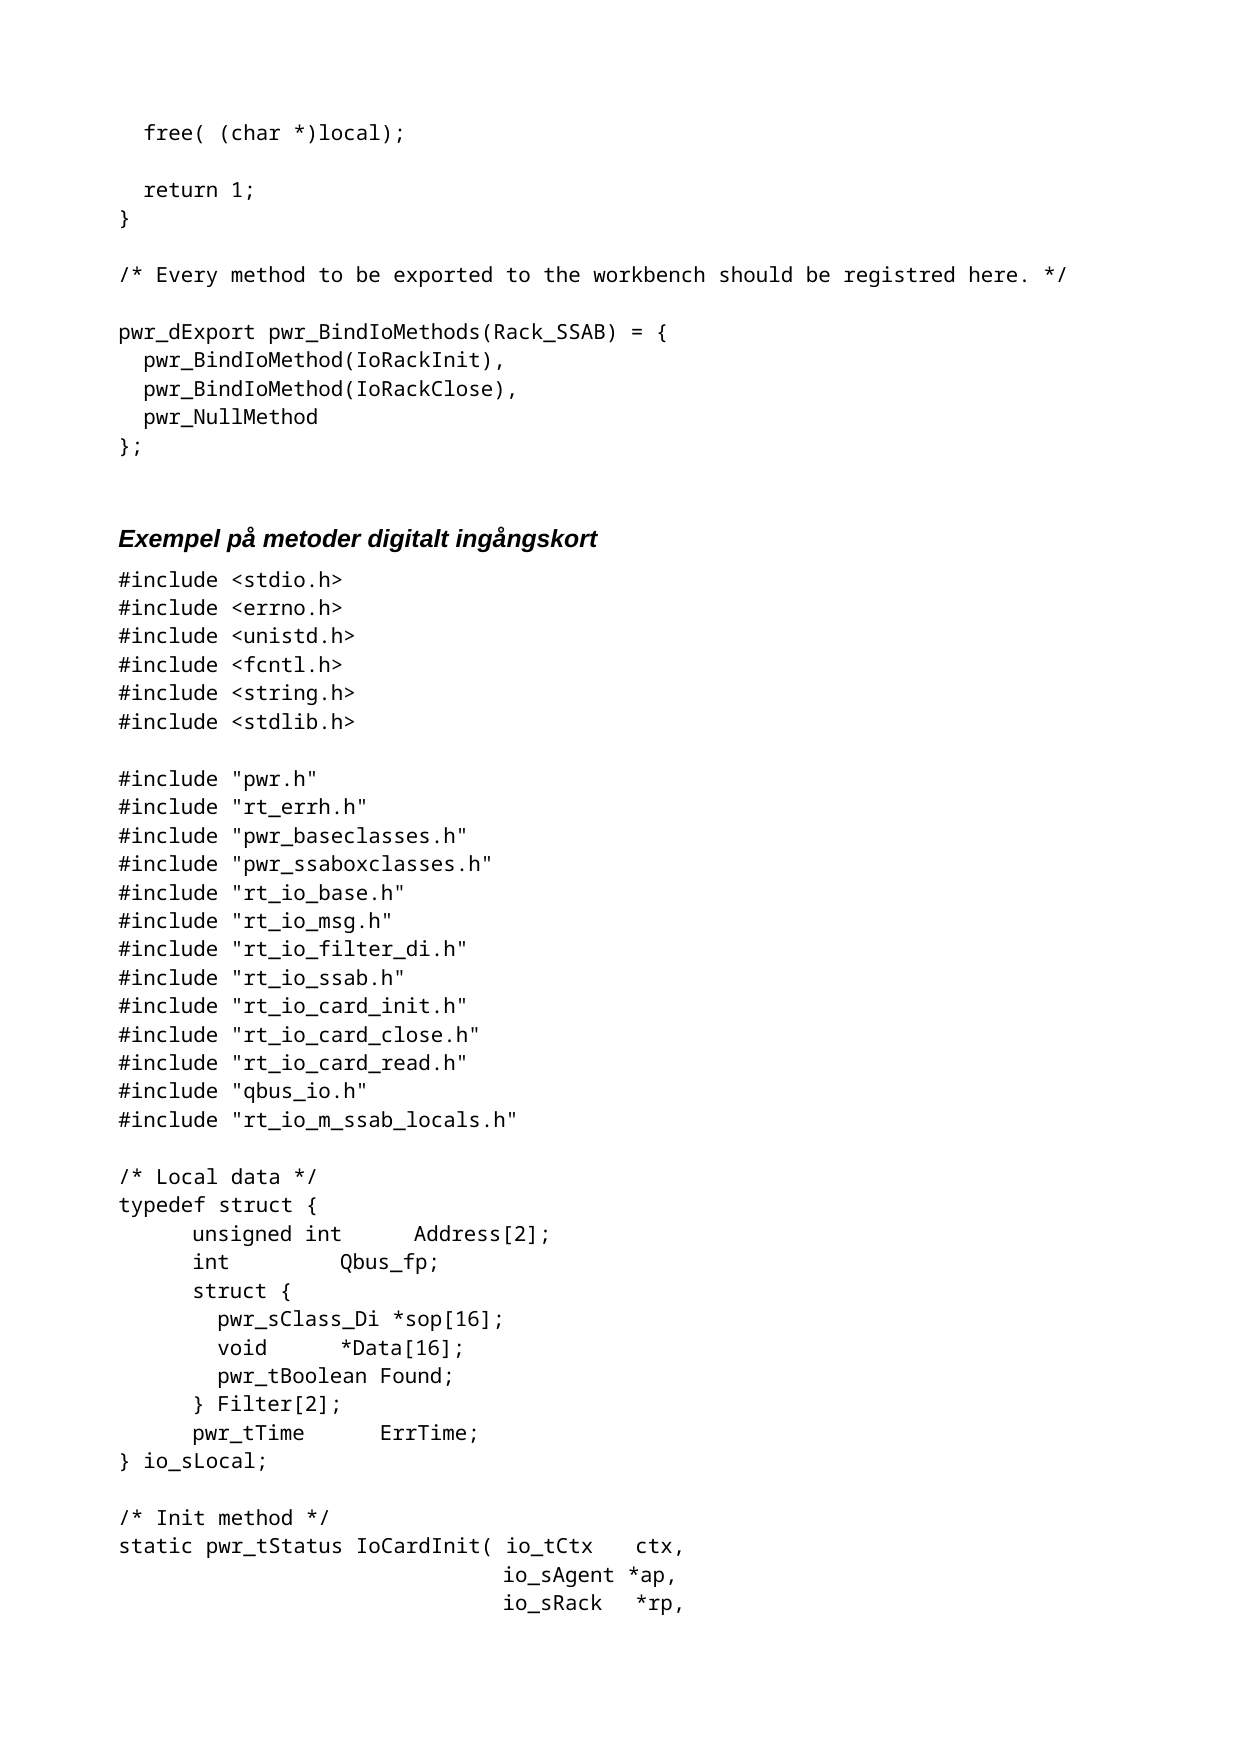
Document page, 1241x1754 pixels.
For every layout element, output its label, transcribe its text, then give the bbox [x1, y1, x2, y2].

text /* Local data */ [118, 1162, 1122, 1190]
subtitle Exempel på metoder digitalt ingångskort [118, 524, 1122, 552]
text #include "rt_io_filter_di.h" [118, 934, 1122, 963]
text #include "pwr_ssaboxclasses.h" [118, 849, 1122, 878]
text /* Every method to be exported to the workbench should be registred here. */ [118, 260, 1122, 289]
text static pwr_tStatus IoCardInit( io_tCtx ctx, [118, 1532, 1122, 1560]
text #include "rt_io_msg.h" [118, 906, 1122, 934]
text }; [118, 431, 1122, 459]
text #include "rt_io_card_close.h" [118, 1020, 1122, 1048]
text #include "rt_io_ssab.h" [118, 963, 1122, 991]
text return 1; [118, 175, 1122, 203]
text io_sRack *rp, [118, 1588, 1122, 1617]
text #include <errno.h> [118, 593, 1122, 622]
text void *Data[16]; [118, 1333, 1122, 1361]
text } Filter[2]; [118, 1389, 1122, 1418]
text int Qbus_fp; [118, 1247, 1122, 1276]
text struct { [118, 1276, 1122, 1304]
text } io_sLocal; [118, 1446, 1122, 1475]
text #include <fcntl.h> [118, 650, 1122, 678]
text /* Init method */ [118, 1503, 1122, 1532]
text #include "rt_io_m_ssab_locals.h" [118, 1105, 1122, 1133]
text #include <string.h> [118, 678, 1122, 707]
text #include "rt_io_card_init.h" [118, 991, 1122, 1020]
text typedef struct { [118, 1190, 1122, 1219]
text free( (char *)local); [118, 118, 1122, 147]
text #include "pwr.h" [118, 764, 1122, 792]
text pwr_BindIoMethod(IoRackClose), [118, 374, 1122, 402]
text pwr_sClass_Di *sop[16]; [118, 1304, 1122, 1333]
text #include "rt_io_card_read.h" [118, 1048, 1122, 1077]
text #include <stdlib.h> [118, 707, 1122, 735]
text pwr_tBoolean Found; [118, 1361, 1122, 1389]
text unsigned int Address[2]; [118, 1219, 1122, 1247]
text pwr_NullMethod [118, 402, 1122, 431]
text #include "rt_io_base.h" [118, 878, 1122, 906]
text #include <unistd.h> [118, 622, 1122, 650]
text #include "rt_errh.h" [118, 792, 1122, 821]
text } [118, 203, 1122, 232]
text io_sAgent *ap, [118, 1560, 1122, 1588]
text #include <stdio.h> [118, 565, 1122, 593]
text pwr_dExport pwr_BindIoMethods(Rack_SSAB) = { [118, 317, 1122, 346]
text pwr_tTime ErrTime; [118, 1418, 1122, 1446]
text pwr_BindIoMethod(IoRackInit), [118, 346, 1122, 374]
text #include "pwr_baseclasses.h" [118, 821, 1122, 849]
text #include "qbus_io.h" [118, 1077, 1122, 1105]
